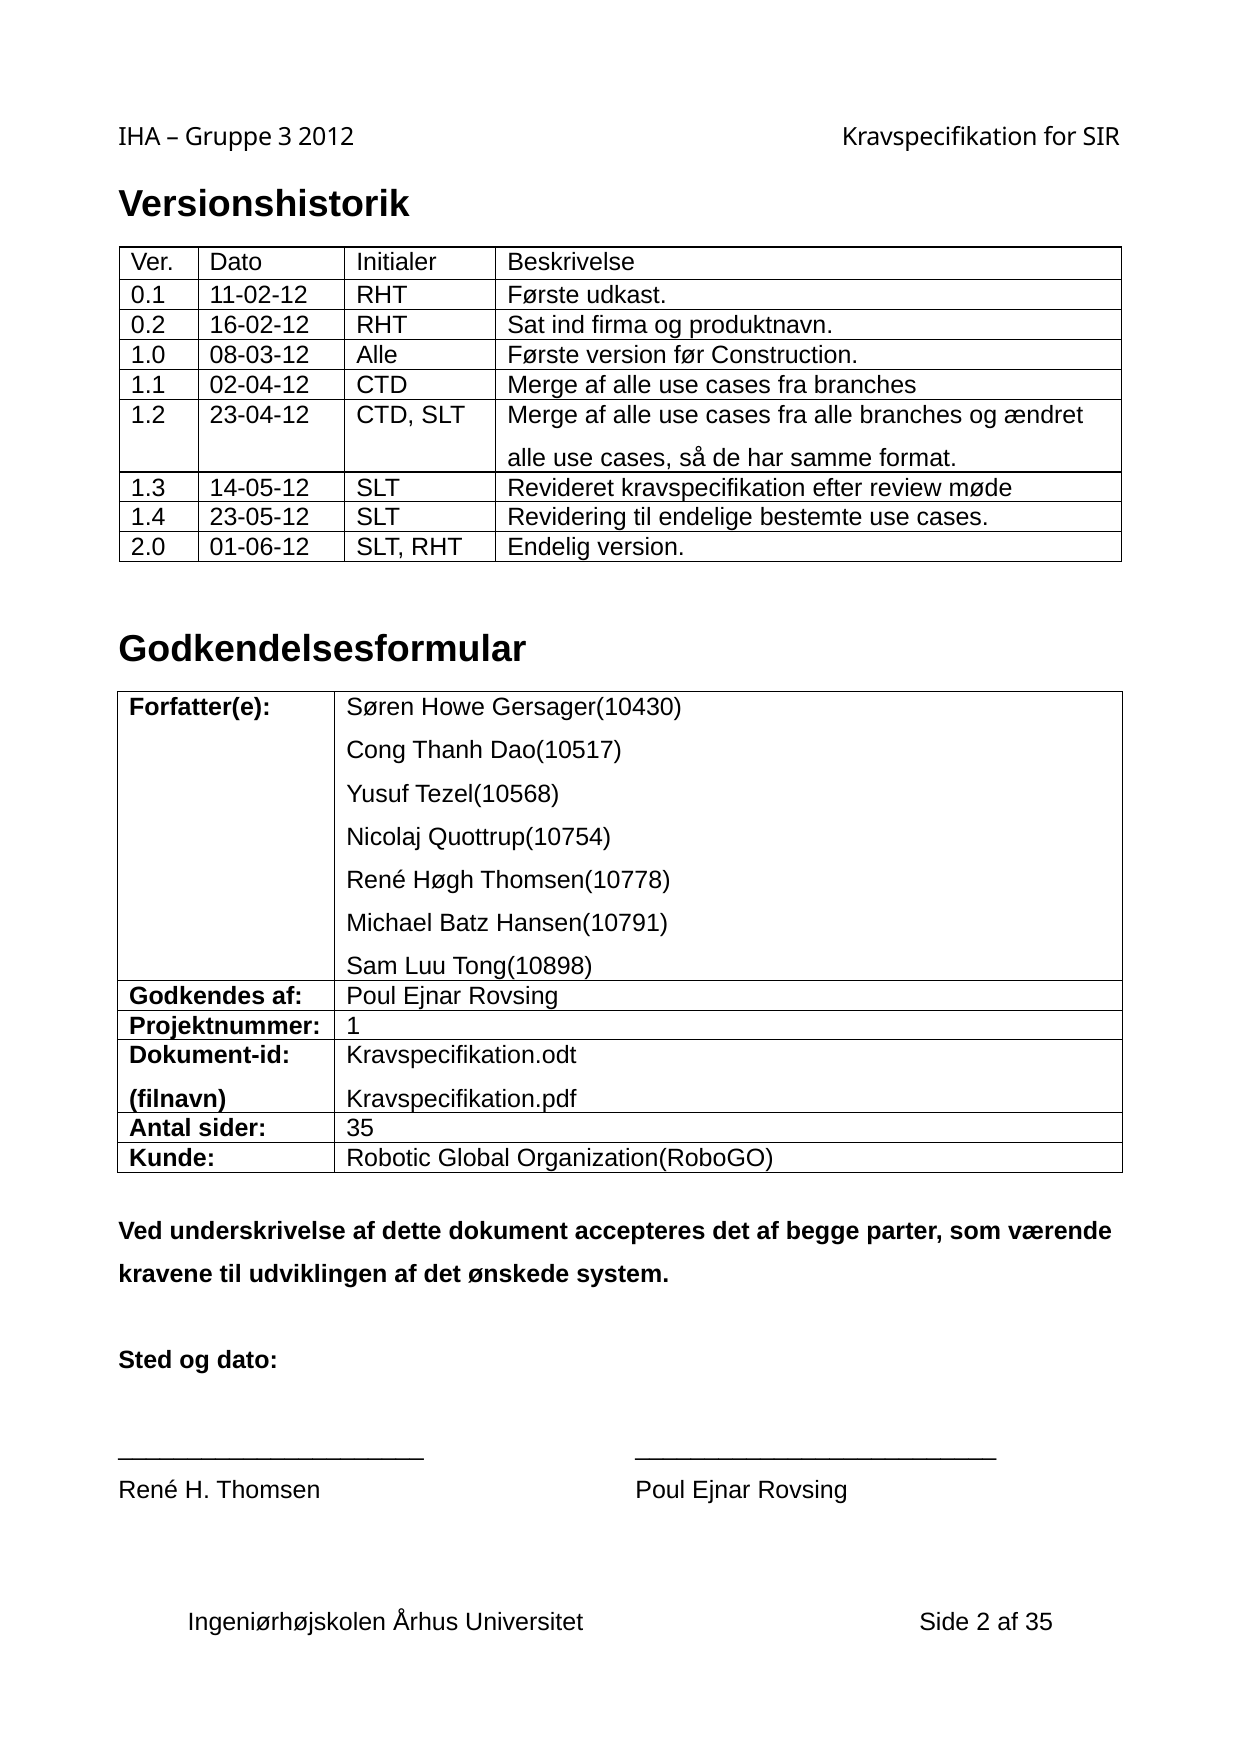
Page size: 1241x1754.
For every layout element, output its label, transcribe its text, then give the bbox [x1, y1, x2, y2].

table_cell RHT [345, 280, 495, 309]
table_cell Poul Ejnar Rovsing [335, 981, 1122, 1009]
table_header Søren Howe Gersager(10430) Cong Thanh Dao(10517) Yusuf Tezel(10568) Nicolaj Quottrup(10754) René Høgh Thomsen(10778) Michael Batz Hansen(10791) Sam Luu Tong(10898) [335, 692, 1122, 980]
text Versionshistorik [118, 182, 1122, 225]
table_cell 1.0 [120, 340, 198, 369]
table_header Initialer [345, 248, 495, 279]
text Ved underskrivelse af dette dokument accepteres det af begge parter, som værende kravene til udviklingen af det ønskede system. [118, 1216, 1122, 1288]
table_cell Revidering til endelige bestemte use cases. [496, 502, 1121, 531]
table_cell Merge af alle use cases fra alle branches og ændret alle use cases, så de har samme format. [496, 400, 1121, 471]
table_cell Merge af alle use cases fra branches [496, 370, 1121, 398]
table_cell Alle [345, 340, 495, 369]
table_cell 08-03-12 [199, 340, 344, 369]
table_header Beskrivelse [496, 248, 1121, 279]
table_cell Antal sider: [118, 1113, 334, 1142]
table_cell 23-05-12 [199, 502, 344, 531]
table_cell 01-06-12 [199, 532, 344, 561]
table_cell CTD, SLT [345, 400, 495, 471]
table_cell Kunde: [118, 1143, 334, 1172]
table_cell 1.2 [120, 400, 198, 471]
table_cell SLT, RHT [345, 532, 495, 561]
table_cell 23-04-12 [199, 400, 344, 471]
table_cell Revideret kravspecifikation efter review møde [496, 473, 1121, 501]
table_cell 0.2 [120, 310, 198, 339]
table_header Forfatter(e): [118, 692, 334, 980]
table_cell 35 [335, 1113, 1122, 1142]
table_cell Projektnummer: [118, 1011, 334, 1039]
table_cell 2.0 [120, 532, 198, 561]
table_cell 14-05-12 [199, 473, 344, 501]
text Sted og dato: [118, 1345, 1122, 1374]
table_cell 1.3 [120, 473, 198, 501]
table_cell Endelig version. [496, 532, 1121, 561]
table_header Ver. [120, 248, 198, 279]
table_cell Dokument-id: (filnavn) [118, 1040, 334, 1112]
table_cell SLT [345, 473, 495, 501]
text Godkendelsesformular [118, 627, 1122, 670]
table_cell Godkendes af: [118, 981, 334, 1009]
table_cell Kravspecifikation.odt Kravspecifikation.pdf [335, 1040, 1122, 1112]
table_cell Første version før Construction. [496, 340, 1121, 369]
table_cell CTD [345, 370, 495, 398]
table_cell 1.4 [120, 502, 198, 531]
table_cell SLT [345, 502, 495, 531]
table_cell Sat ind firma og produktnavn. [496, 310, 1121, 339]
table_cell 1.1 [120, 370, 198, 398]
table_cell 16-02-12 [199, 310, 344, 339]
table_header Dato [199, 248, 344, 279]
table_cell 1 [335, 1011, 1122, 1039]
table_cell RHT [345, 310, 495, 339]
table_cell 02-04-12 [199, 370, 344, 398]
text René H. Thomsen Poul Ejnar Rovsing [118, 1475, 1122, 1503]
text ______________________ __________________________ [118, 1432, 1122, 1460]
table_cell Robotic Global Organization(RoboGO) [335, 1143, 1122, 1172]
table_cell Første udkast. [496, 280, 1121, 309]
table_cell 0.1 [120, 280, 198, 309]
table_cell 11-02-12 [199, 280, 344, 309]
